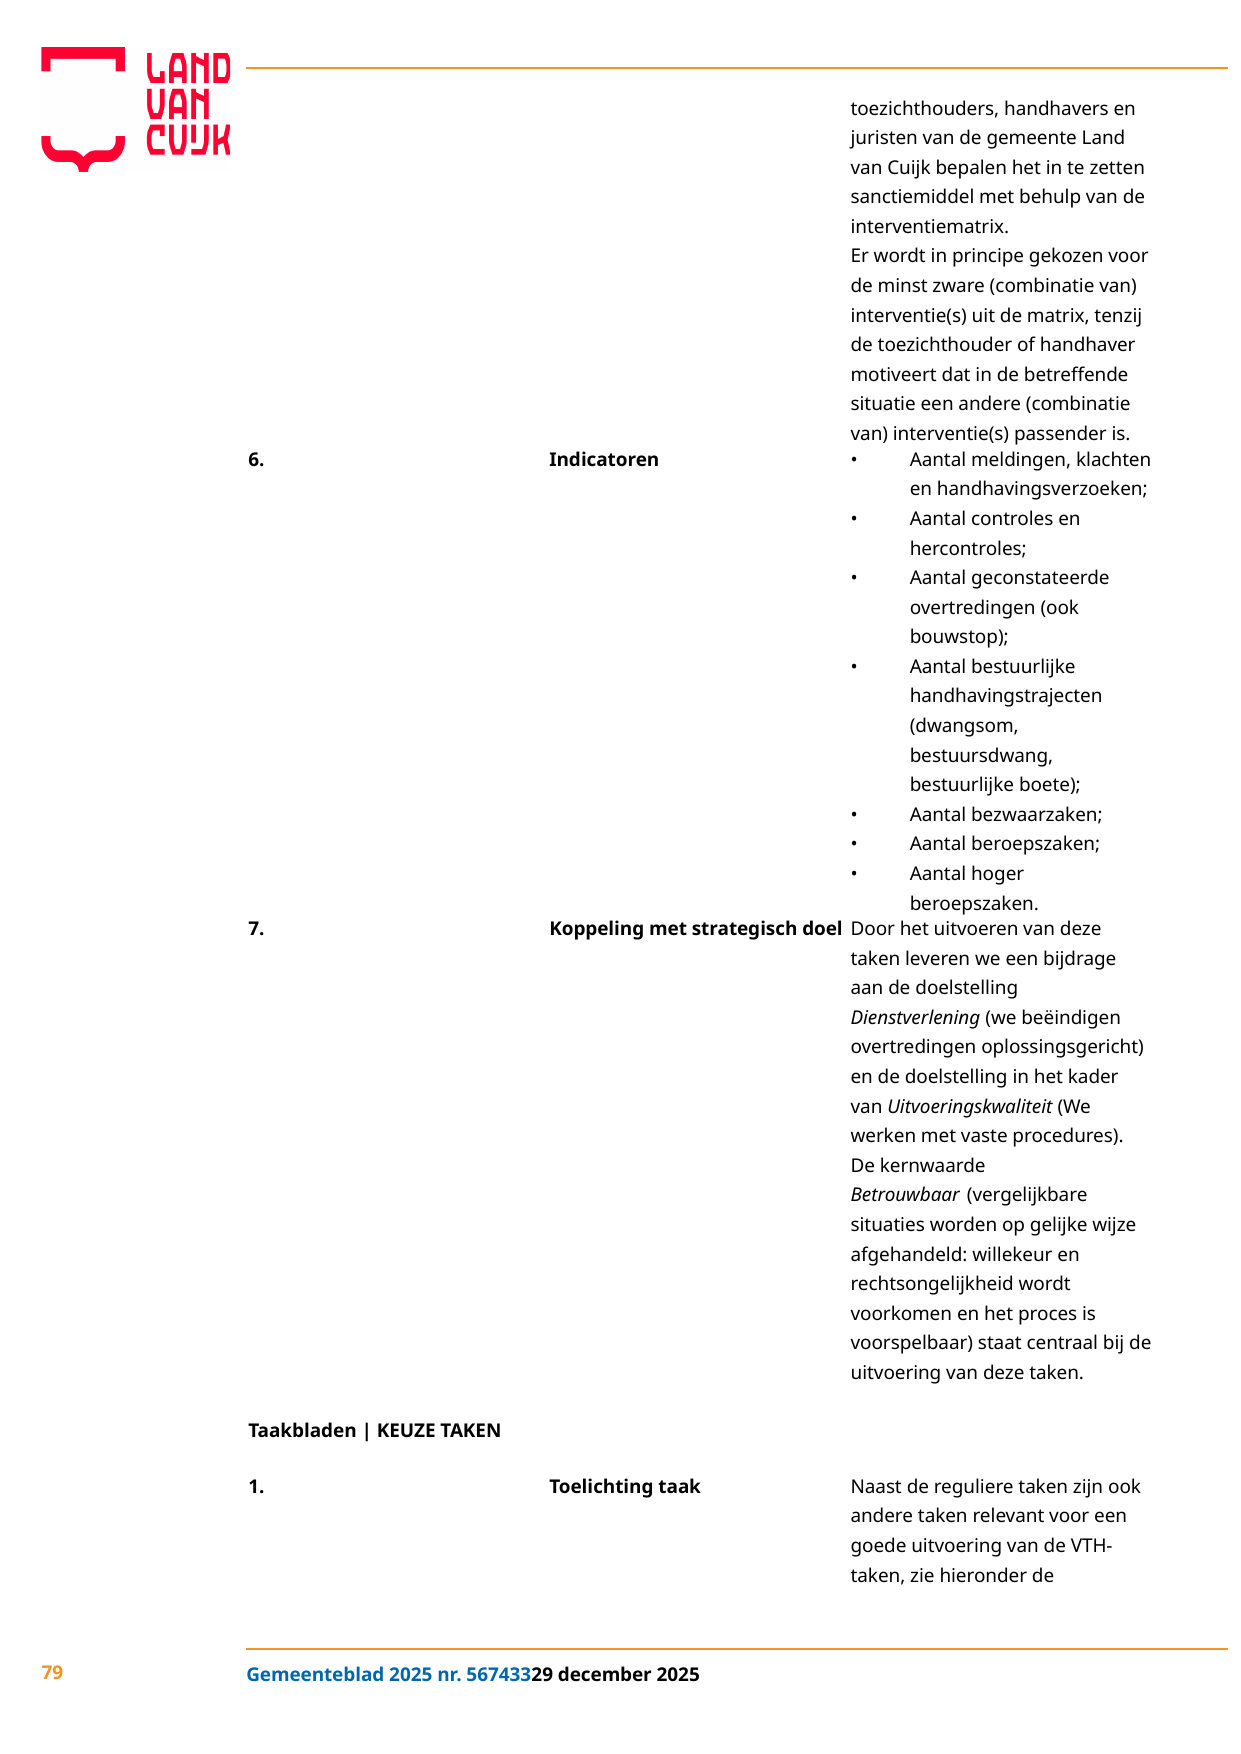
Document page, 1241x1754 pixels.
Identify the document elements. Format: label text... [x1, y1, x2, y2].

table_cell 1. [248, 1473, 549, 1588]
table_cell Aantal meldingen, klachten en handhavingsverzoeken; Aantal controles en hercontroles; Aantal geconstateerde overtredingen (ook bouwstop); Aantal bestuurlijke handhavingstrajecten (dwangsom, bestuursdwang, bestuurlijke boete); Aantal bezwaarzaken; Aantal beroepszaken; Aantal hoger beroepszaken. [850, 446, 1152, 915]
table_cell Indicatoren [549, 446, 850, 915]
table_header [248, 1448, 1152, 1473]
table_cell Naast de reguliere taken zijn ook andere taken relevant voor een goede uitvoering van de VTH-taken, zie hieronder de [850, 1473, 1152, 1588]
table_cell Toelichting taak [549, 1473, 850, 1588]
table_cell toezichthouders, handhavers en juristen van de gemeente Land van Cuijk bepalen het in te zetten sanctiemiddel met behulp van de interventiematrix. Er wordt in principe gekozen voor de minst zware (combinatie van) interventie(s) uit de matrix, tenzij de toezichthouder of handhaver motiveert dat in de betreffende situatie een andere (combinatie van) interventie(s) passender is. [850, 95, 1152, 446]
table_cell 6. [248, 446, 549, 915]
picture [41, 47, 231, 172]
table_cell [549, 95, 850, 446]
table_cell 7. [248, 915, 549, 1385]
table_cell Door het uitvoeren van deze taken leveren we een bijdrage aan de doelstelling Dienstverlening (we beëindigen overtredingen oplossingsgericht) en de doelstelling in het kader van Uitvoeringskwaliteit (We werken met vaste procedures). De kernwaarde Betrouwbaar (vergelijkbare situaties worden op gelijke wijze afgehandeld: willekeur en rechtsongelijkheid wordt voorkomen en het proces is voorspelbaar) staat centraal bij de uitvoering van deze taken. [850, 915, 1152, 1385]
table_cell [248, 95, 549, 446]
table_cell Koppeling met strategisch doel [549, 915, 850, 1385]
text Taakbladen | KEUZE TAKEN [248, 1418, 1152, 1443]
